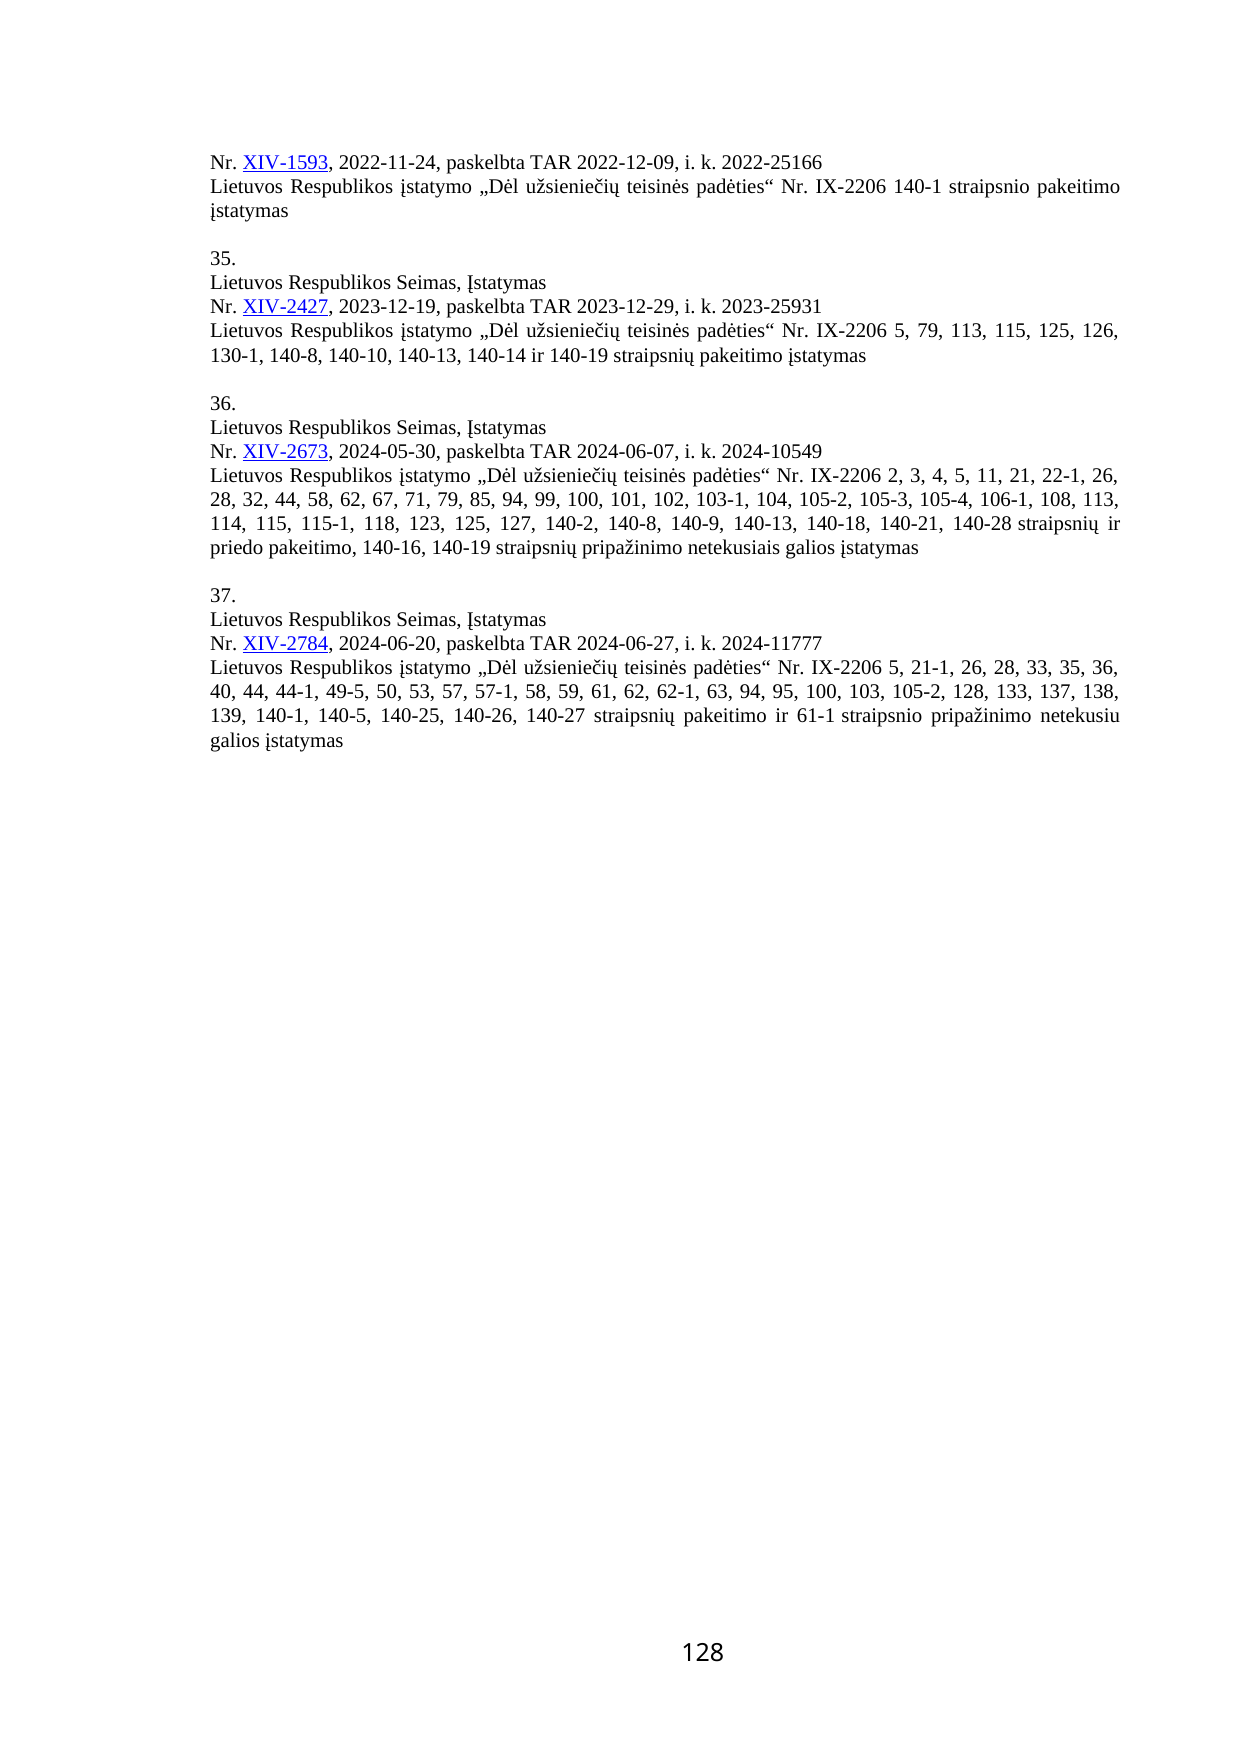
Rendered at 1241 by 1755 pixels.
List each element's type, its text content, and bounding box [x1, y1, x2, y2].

text Nr. XIV-1593, 2022-11-24, paskelbta TAR 2022-12-09, i. k. 2022-25166 [210, 150, 1120, 174]
text Lietuvos Respublikos įstatymo „Dėl užsieniečių teisinės padėties“ Nr. IX-2206 2, 3, 4, 5, 11, 21, 22-1, 26, 28, 32, 44, 58, 62, 67, 71, 79, 85, 94, 99, 100, 101, 102, 103-1, 104, 105-2, 105-3, 105-4, 106-1, 108, 113, 114, 115, 115-1, 118, 123, 125, 127, 140-2, 140-8, 140-9, 140-13, 140-18, 140-21, 140-28 straipsnių ir priedo pakeitimo, 140-16, 140-19 straipsnių pripažinimo netekusiais galios įstatymas [210, 463, 1120, 559]
text Nr. XIV-2427, 2023-12-19, paskelbta TAR 2023-12-29, i. k. 2023-25931 [210, 294, 1120, 318]
text Nr. XIV-2673, 2024-05-30, paskelbta TAR 2024-06-07, i. k. 2024-10549 [210, 439, 1120, 463]
text Nr. XIV-2784, 2024-06-20, paskelbta TAR 2024-06-27, i. k. 2024-11777 [210, 631, 1120, 655]
text Lietuvos Respublikos įstatymo „Dėl užsieniečių teisinės padėties“ Nr. IX-2206 5, 21-1, 26, 28, 33, 35, 36, 40, 44, 44-1, 49-5, 50, 53, 57, 57-1, 58, 59, 61, 62, 62-1, 63, 94, 95, 100, 103, 105-2, 128, 133, 137, 138, 139, 140-1, 140-5, 140-25, 140-26, 140-27 straipsnių pakeitimo ir 61-1 straipsnio pripažinimo netekusiu galios įstatymas [210, 655, 1120, 752]
text 36. [210, 391, 1120, 415]
text Lietuvos Respublikos įstatymo „Dėl užsieniečių teisinės padėties“ Nr. IX-2206 140-1 straipsnio pakeitimo įstatymas [210, 174, 1120, 222]
text 35. [210, 246, 1120, 270]
text 37. [210, 583, 1120, 607]
text Lietuvos Respublikos įstatymo „Dėl užsieniečių teisinės padėties“ Nr. IX-2206 5, 79, 113, 115, 125, 126, 130-1, 140-8, 140-10, 140-13, 140-14 ir 140-19 straipsnių pakeitimo įstatymas [210, 318, 1120, 367]
text Lietuvos Respublikos Seimas, Įstatymas [210, 415, 1120, 439]
text Lietuvos Respublikos Seimas, Įstatymas [210, 270, 1120, 294]
text Lietuvos Respublikos Seimas, Įstatymas [210, 607, 1120, 631]
